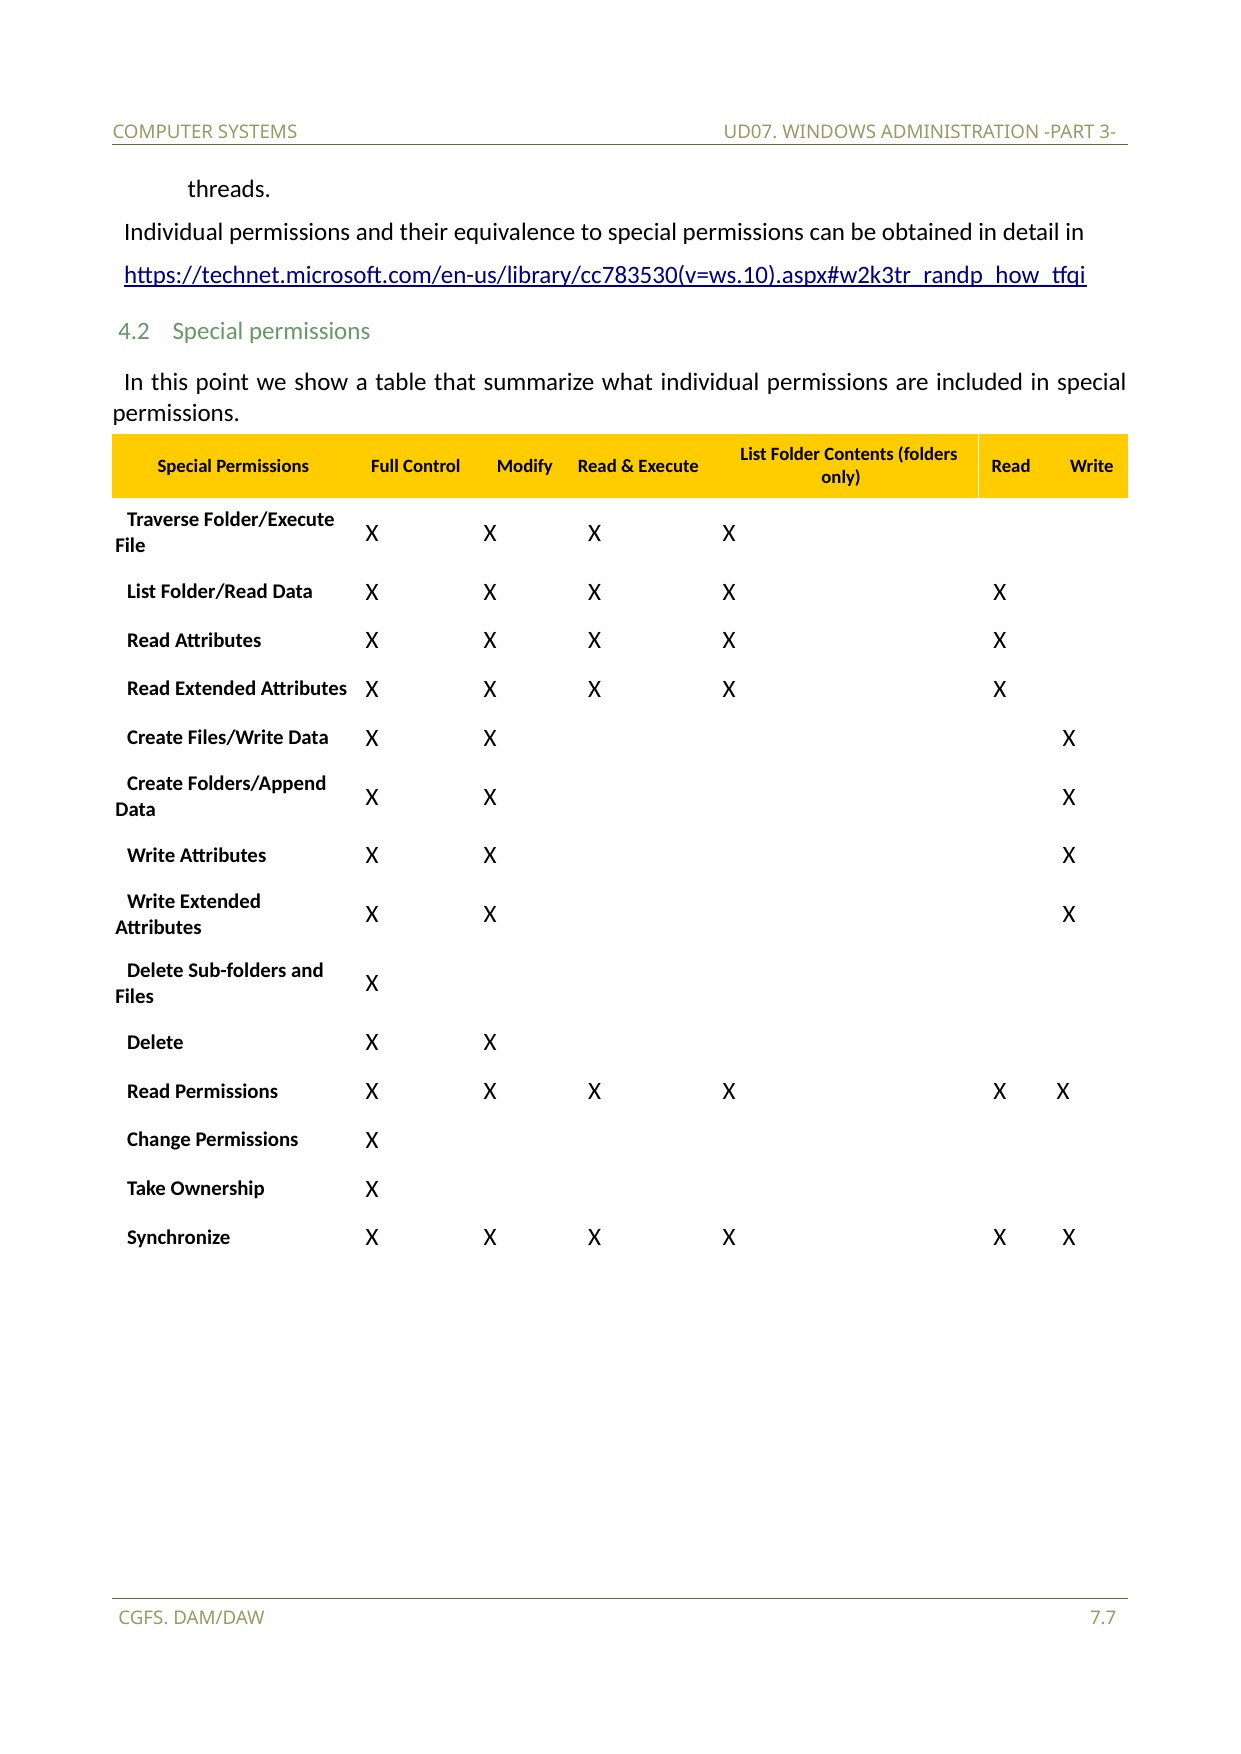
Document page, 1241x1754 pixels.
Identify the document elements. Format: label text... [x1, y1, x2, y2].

table_cell X [573, 498, 708, 567]
table_cell [573, 949, 708, 1018]
table_cell [1048, 1115, 1128, 1164]
table_cell X [469, 567, 573, 616]
table_cell [979, 1018, 1048, 1066]
table_cell X [469, 1213, 573, 1261]
table_cell X [469, 664, 573, 713]
table_cell X [351, 762, 469, 831]
table_cell X [1048, 1213, 1128, 1261]
table_cell [708, 1115, 978, 1164]
table_cell X [979, 1213, 1048, 1261]
table_cell X [979, 1066, 1048, 1115]
table_cell X [708, 616, 978, 664]
table_cell X [979, 664, 1048, 713]
table_cell [708, 831, 978, 879]
table_cell [979, 1115, 1048, 1164]
table_cell [1048, 498, 1128, 567]
table_cell [708, 713, 978, 762]
table_cell X [573, 1213, 708, 1261]
table_cell X [469, 880, 573, 949]
table_cell [469, 1115, 573, 1164]
table_cell X [351, 498, 469, 567]
table_cell X [1048, 1066, 1128, 1115]
table_cell X [469, 713, 573, 762]
table_cell X [351, 713, 469, 762]
table_cell [979, 498, 1048, 567]
table_cell [573, 1018, 708, 1066]
subtitle Special permissions [112, 315, 1128, 345]
text https://technet.microsoft.com/en-us/library/cc783530(v=ws.10).aspx#w2k3tr_randp_how_tfqi [112, 259, 1128, 289]
table_cell X [708, 1066, 978, 1115]
table_cell Traverse Folder/Execute File [112, 498, 351, 567]
table_cell X [1048, 762, 1128, 831]
table_cell Write Attributes [112, 831, 351, 879]
table_cell X [573, 567, 708, 616]
table_cell [708, 1164, 978, 1213]
table_cell Write Extended Attributes [112, 880, 351, 949]
table_cell X [469, 1066, 573, 1115]
table_cell X [469, 1018, 573, 1066]
table_header Full Control [351, 434, 469, 498]
table_cell X [351, 949, 469, 1018]
table_cell X [1048, 831, 1128, 879]
table_cell [573, 1164, 708, 1213]
table_cell [573, 762, 708, 831]
table_cell [573, 1115, 708, 1164]
table_cell [979, 831, 1048, 879]
table_cell Create Files/Write Data [112, 713, 351, 762]
table_cell X [351, 831, 469, 879]
table_cell [979, 762, 1048, 831]
table_cell X [351, 1213, 469, 1261]
table_cell X [351, 880, 469, 949]
table_cell X [469, 762, 573, 831]
table_cell X [573, 664, 708, 713]
table_cell [573, 713, 708, 762]
table_header Modify [469, 434, 573, 498]
table_cell X [979, 616, 1048, 664]
table_cell [573, 831, 708, 879]
table_cell [1048, 1018, 1128, 1066]
table_cell X [979, 567, 1048, 616]
table_cell X [708, 567, 978, 616]
table_cell X [708, 498, 978, 567]
table_cell [469, 949, 573, 1018]
table_cell List Folder/Read Data [112, 567, 351, 616]
table_cell X [469, 498, 573, 567]
table_cell X [573, 1066, 708, 1115]
table_cell Read Extended Attributes [112, 664, 351, 713]
table_cell X [351, 1066, 469, 1115]
table_cell X [469, 616, 573, 664]
table_cell Create Folders/Append Data [112, 762, 351, 831]
table_cell X [351, 567, 469, 616]
table_header Write [1048, 434, 1128, 498]
table_cell Change Permissions [112, 1115, 351, 1164]
table_cell X [351, 616, 469, 664]
table_cell X [708, 1213, 978, 1261]
table_cell [708, 1018, 978, 1066]
table_cell [1048, 616, 1128, 664]
table_cell [979, 880, 1048, 949]
table_cell [979, 1164, 1048, 1213]
table_header Read & Execute [573, 434, 708, 498]
table_cell Take Ownership [112, 1164, 351, 1213]
table_header List Folder Contents (folders only) [708, 434, 978, 498]
table_cell [979, 713, 1048, 762]
table_cell X [708, 664, 978, 713]
table_cell Synchronize [112, 1213, 351, 1261]
table_cell X [351, 1018, 469, 1066]
table_cell X [573, 616, 708, 664]
table_cell Read Permissions [112, 1066, 351, 1115]
table_cell [1048, 1164, 1128, 1213]
table_cell [1048, 664, 1128, 713]
text Individual permissions and their equivalence to special permissions can be obtained in detail in [112, 216, 1128, 247]
table_cell [979, 949, 1048, 1018]
table_header Special Permissions [112, 434, 351, 498]
list threads. [150, 173, 1128, 204]
table_cell X [1048, 880, 1128, 949]
table_cell X [351, 664, 469, 713]
table_cell X [469, 831, 573, 879]
table_cell [573, 880, 708, 949]
table_cell Delete [112, 1018, 351, 1066]
table_cell [708, 880, 978, 949]
table_cell [469, 1164, 573, 1213]
table_cell X [351, 1164, 469, 1213]
table_cell X [1048, 713, 1128, 762]
text In this point we show a table that summarize what individual permissions are included in special permissions. [112, 366, 1128, 427]
table_cell Delete Sub-folders and Files [112, 949, 351, 1018]
table_header Read [979, 434, 1048, 498]
table_cell [708, 949, 978, 1018]
table_cell X [351, 1115, 469, 1164]
table_cell [1048, 567, 1128, 616]
table_cell [1048, 949, 1128, 1018]
table_cell Read Attributes [112, 616, 351, 664]
table_cell [708, 762, 978, 831]
